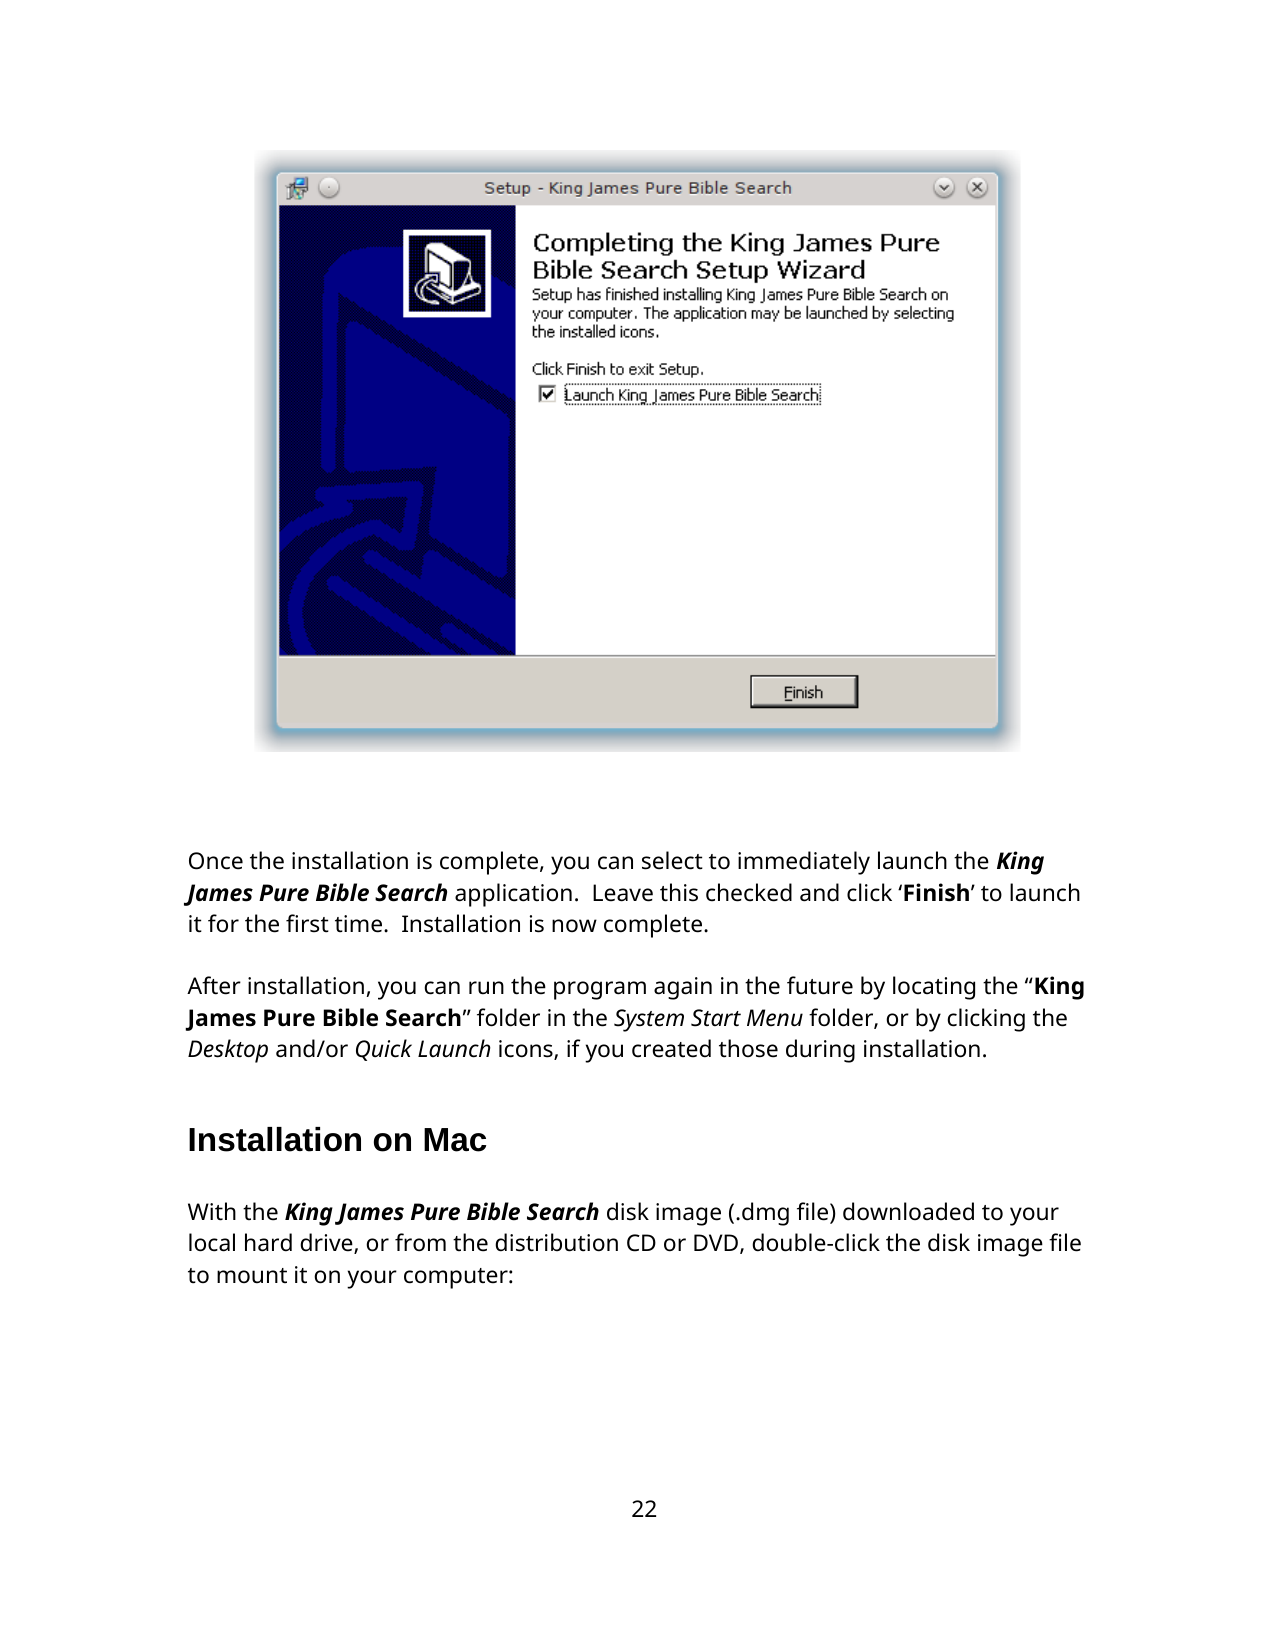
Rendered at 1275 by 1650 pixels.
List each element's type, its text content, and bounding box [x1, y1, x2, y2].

text Once the installation is complete, you can select to immediately launch the King James Pure Bible Search application. Leave this checked and click ‘Finish’ to launch it for the first time. Installation is now complete. [187, 845, 1087, 939]
subtitle Installation on Mac [187, 1120, 1087, 1159]
text After installation, you can run the program again in the future by locating the “King James Pure Bible Search” folder in the System Start Menu folder, or by clicking the Desktop and/or Quick Launch icons, if you created those during installation. [187, 970, 1087, 1064]
text With the King James Pure Bible Search disk image (.dmg file) downloaded to your local hard drive, or from the distribution CD or DVD, double-click the disk image file to mount it on your computer: [187, 1196, 1087, 1290]
picture [254, 150, 1021, 752]
